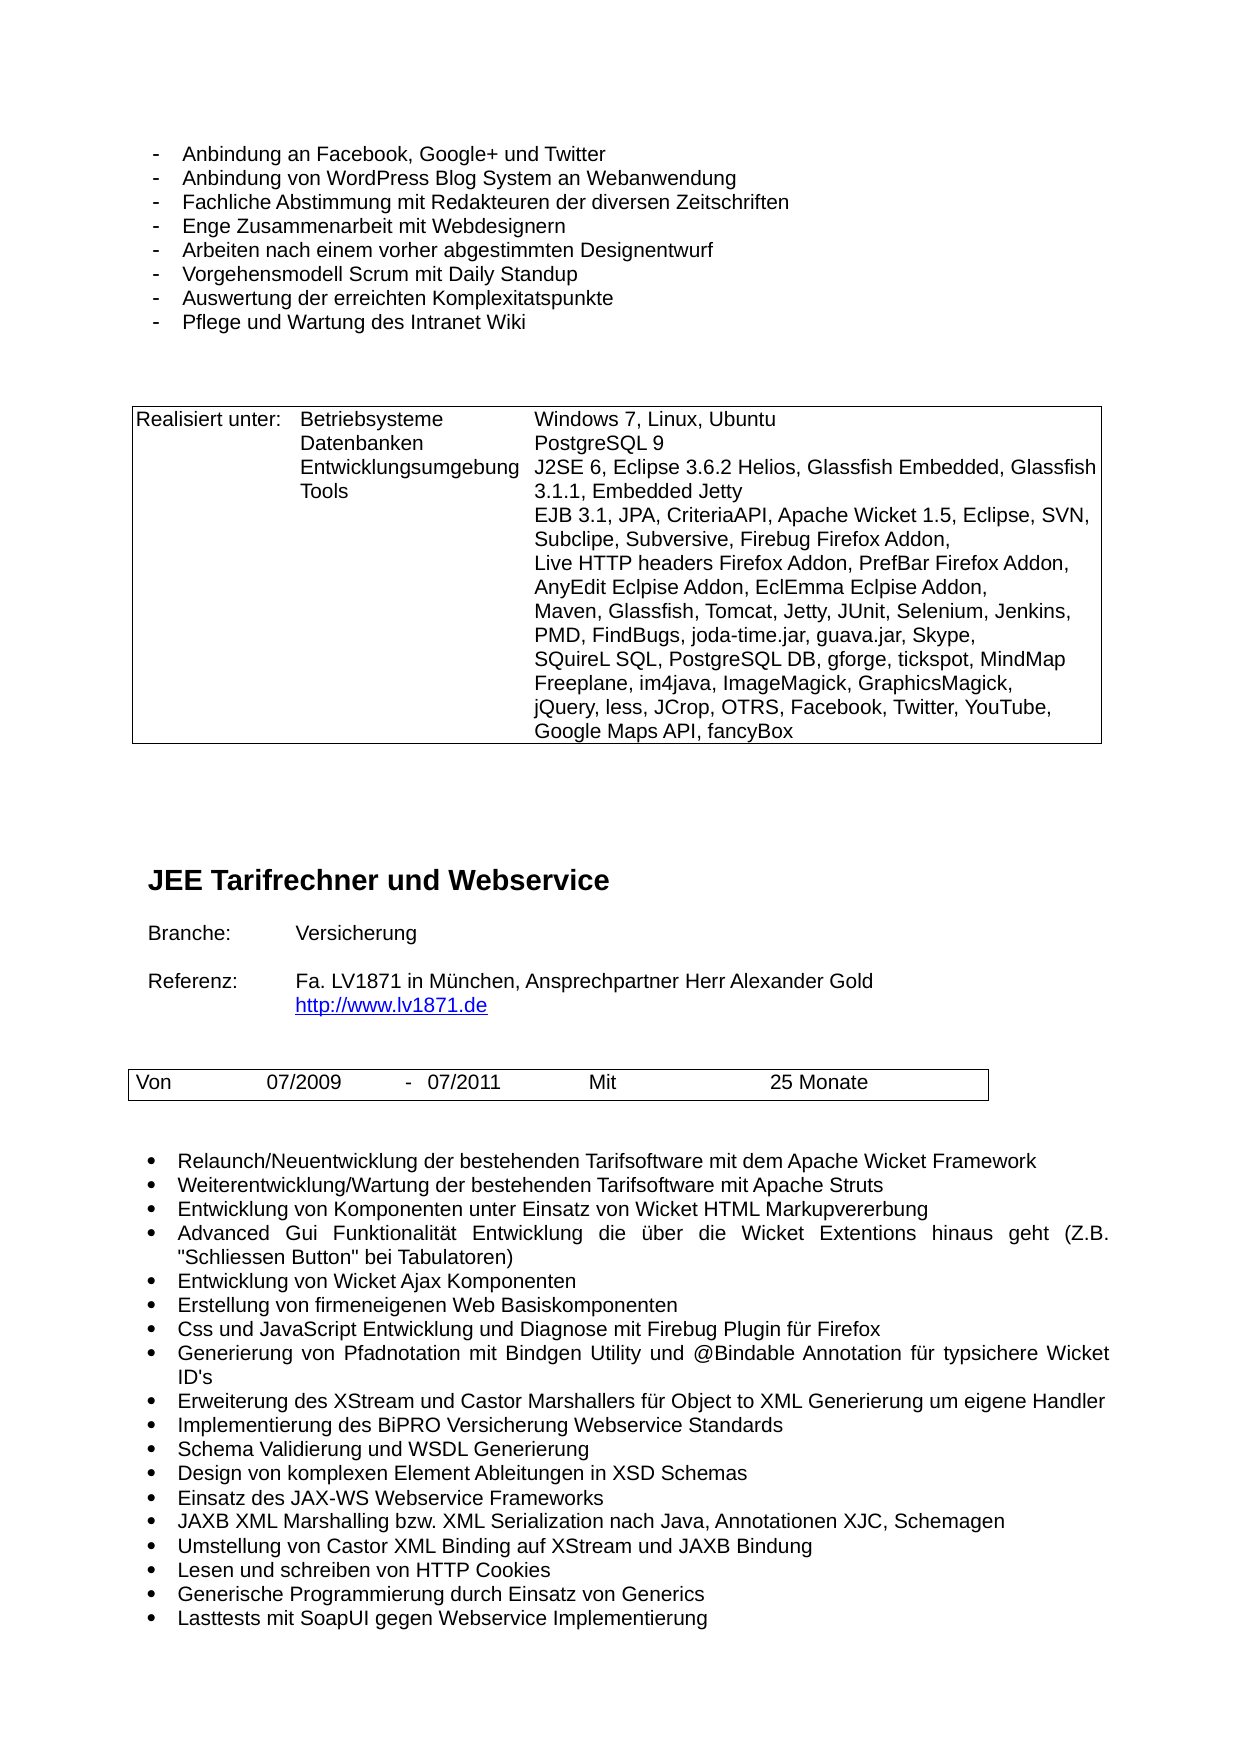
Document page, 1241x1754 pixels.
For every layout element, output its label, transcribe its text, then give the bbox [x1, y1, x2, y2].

text JEE Tarifrechner und Webservice [148, 863, 1110, 897]
table_cell Entwicklungsumgebung Tools [297, 455, 531, 743]
table_header Realisiert unter: [133, 407, 297, 455]
list Anbindung von WordPress Blog System an Webanwendung [152, 166, 1110, 190]
list Enge Zusammenarbeit mit Webdesignern [152, 214, 1110, 238]
table_cell J2SE 6, Eclipse 3.6.2 Helios, Glassfish Embedded, Glassfish 3.1.1, Embedded Jetty EJB 3.1, JPA, CriteriaAPI, Apache Wicket 1.5, Eclipse, SVN, Subclipe, Subversive, Firebug Firefox Addon, Live HTTP headers Firefox Addon, PrefBar Firefox Addon, AnyEdit Eclpise Addon, EclEmma Eclpise Addon, Maven, Glassfish, Tomcat, Jetty, JUnit, Selenium, Jenkins, PMD, FindBugs, joda-time.jar, guava.jar, Skype, SQuireL SQL, PostgreSQL DB, gforge, tickspot, MindMap Freeplane, im4java, ImageMagick, GraphicsMagick, jQuery, less, JCrop, OTRS, Facebook, Twitter, YouTube, Google Maps API, fancyBox [531, 455, 1101, 743]
list Einsatz des JAX-WS Webservice Frameworks [148, 1485, 1110, 1509]
list Schema Validierung und WSDL Generierung [148, 1437, 1110, 1461]
table_header - [398, 1070, 420, 1100]
list Arbeiten nach einem vorher abgestimmten Designentwurf [152, 238, 1110, 262]
list Anbindung an Facebook, Google+ und Twitter [152, 142, 1110, 166]
text Branche: Versicherung [148, 921, 1110, 945]
list Weiterentwicklung/Wartung der bestehenden Tarifsoftware mit Apache Struts [148, 1173, 1110, 1197]
table_header 07/2009 [259, 1070, 398, 1100]
list Vorgehensmodell Scrum mit Daily Standup [152, 262, 1110, 286]
list Umstellung von Castor XML Binding auf XStream und JAXB Bindung [148, 1533, 1110, 1557]
list Lesen und schreiben von HTTP Cookies [148, 1557, 1110, 1582]
table_header Betriebsysteme Datenbanken [297, 407, 531, 455]
list Implementierung des BiPRO Versicherung Webservice Standards [148, 1413, 1110, 1437]
text http://www.lv1871.de [221, 993, 1110, 1045]
list Css und JavaScript Entwicklung und Diagnose mit Firebug Plugin für Firefox [148, 1317, 1110, 1341]
list Erweiterung des XStream und Castor Marshallers für Object to XML Generierung um eigene Handler [148, 1389, 1110, 1413]
table_header 25 Monate [763, 1070, 988, 1100]
list Lasttests mit SoapUI gegen Webservice Implementierung [148, 1606, 1110, 1630]
list Generierung von Pfadnotation mit Bindgen Utility und @Bindable Annotation für typsichere Wicket ID's [148, 1341, 1110, 1389]
list Generische Programmierung durch Einsatz von Generics [148, 1582, 1110, 1606]
list Advanced Gui Funktionalität Entwicklung die über die Wicket Extentions hinaus geht (Z.B. "Schliessen Button" bei Tabulatoren) [148, 1221, 1110, 1269]
list JAXB XML Marshalling bzw. XML Serialization nach Java, Annotationen XJC, Schemagen [148, 1509, 1110, 1533]
table_header Von [129, 1070, 259, 1100]
list Erstellung von firmeneigenen Web Basiskomponenten [148, 1293, 1110, 1317]
table_cell [133, 455, 297, 743]
table_header Mit [581, 1070, 762, 1100]
text Referenz: Fa. LV1871 in München, Ansprechpartner Herr Alexander Gold [148, 969, 1110, 993]
list Fachliche Abstimmung mit Redakteuren der diversen Zeitschriften [152, 190, 1110, 214]
list Entwicklung von Komponenten unter Einsatz von Wicket HTML Markupvererbung [148, 1197, 1110, 1221]
table_header Windows 7, Linux, Ubuntu PostgreSQL 9 [531, 407, 1101, 455]
list Relaunch/Neuentwicklung der bestehenden Tarifsoftware mit dem Apache Wicket Framework [148, 1149, 1110, 1173]
table_header 07/2011 [420, 1070, 581, 1100]
list Auswertung der erreichten Komplexitatspunkte [152, 286, 1110, 310]
list Design von komplexen Element Ableitungen in XSD Schemas [148, 1461, 1110, 1485]
list Entwicklung von Wicket Ajax Komponenten [148, 1269, 1110, 1293]
list Pflege und Wartung des Intranet Wiki [152, 310, 1110, 334]
